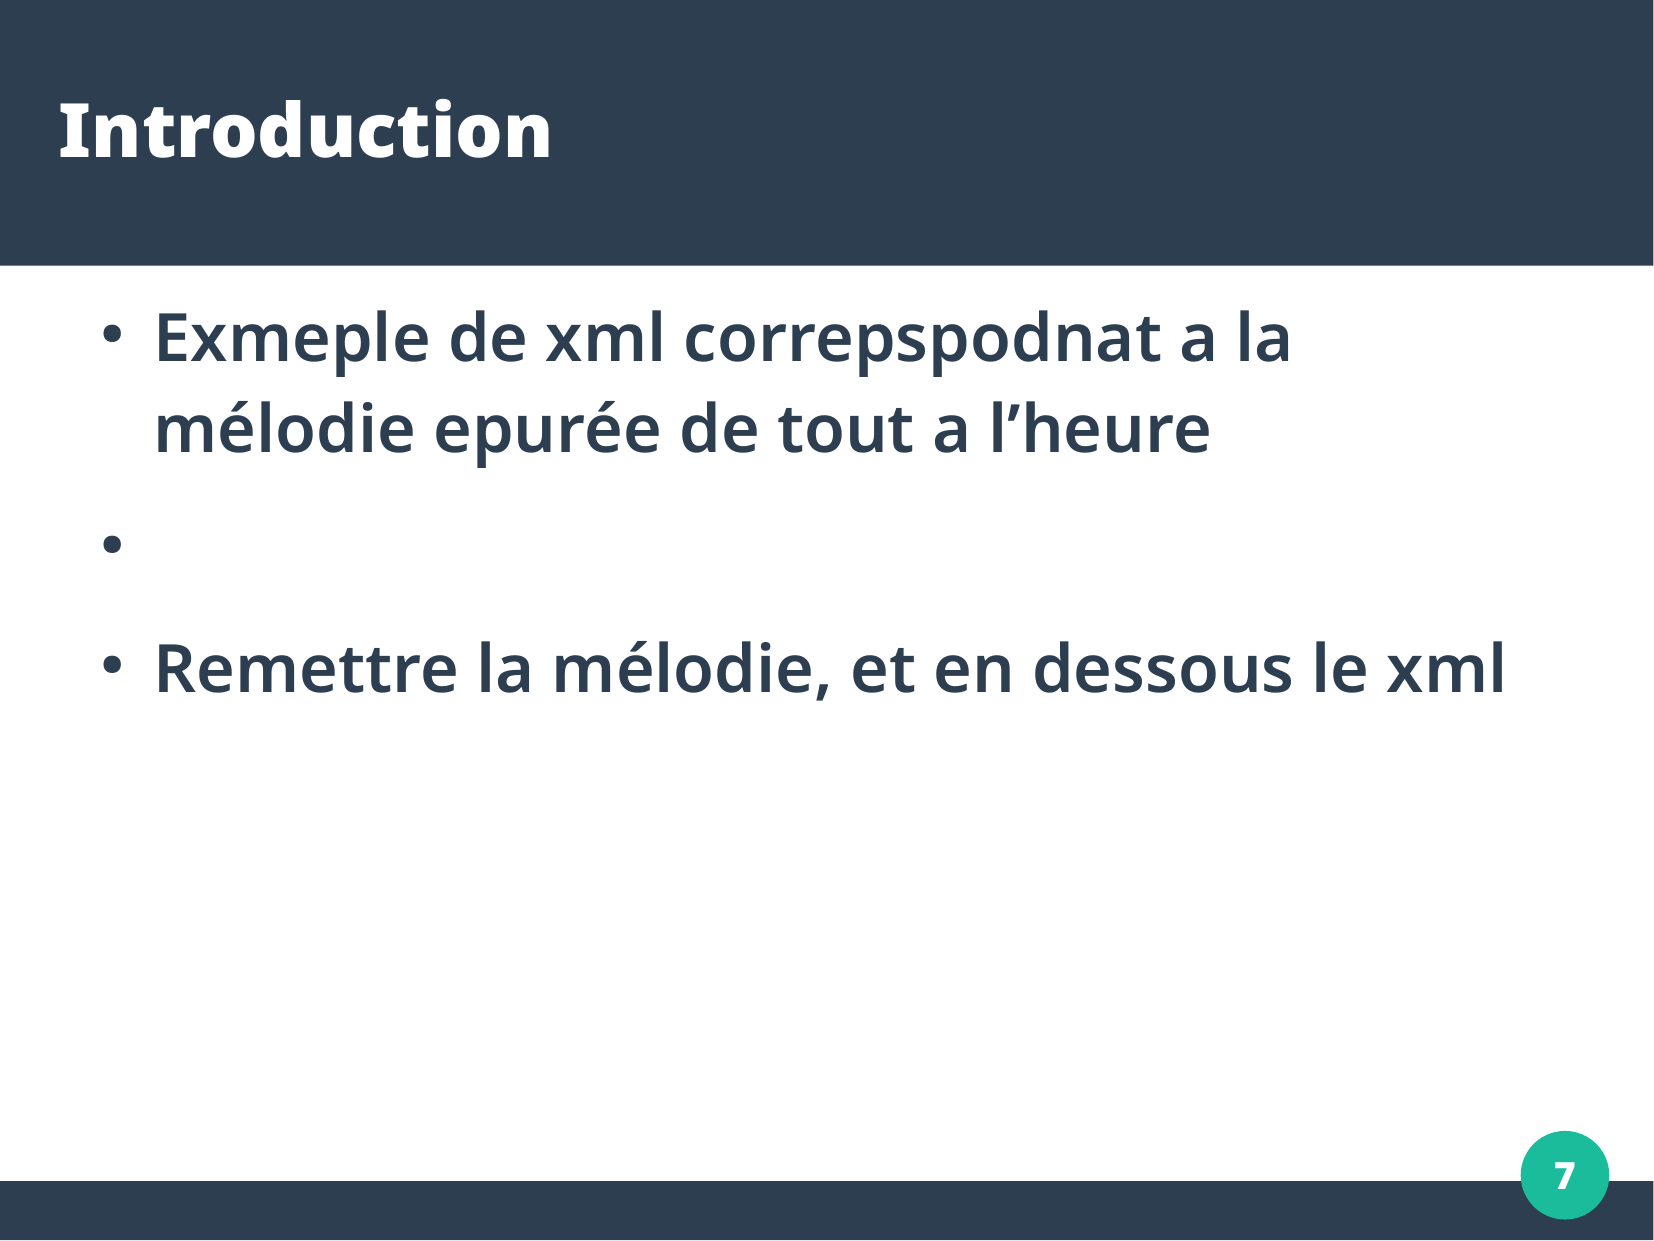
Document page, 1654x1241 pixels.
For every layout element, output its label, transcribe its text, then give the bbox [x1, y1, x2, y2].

list Exmeple de xml correpspodnat a la mélodie epurée de tout a l’heure Remettre la mélodie, et en dessous le xml [82, 290, 1571, 1010]
title Introduction [59, 49, 1595, 207]
